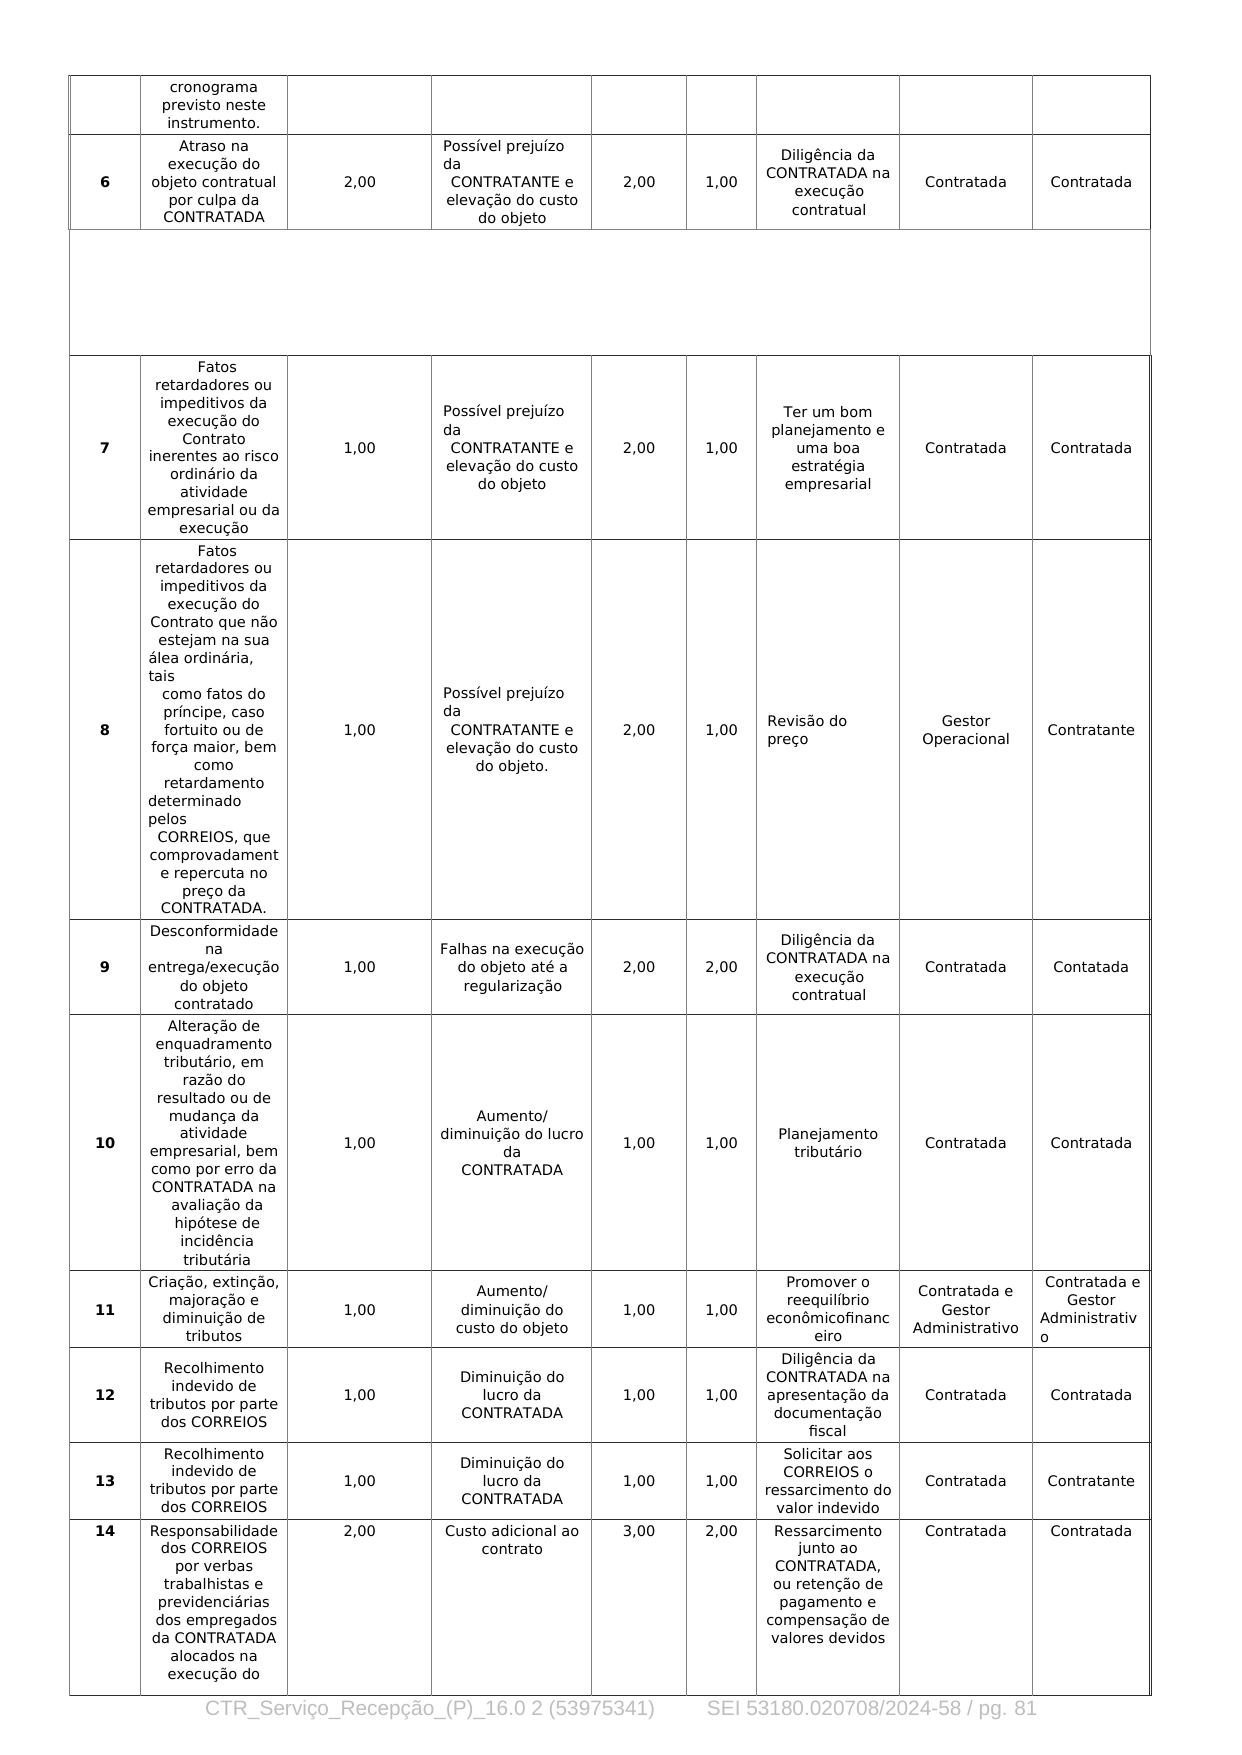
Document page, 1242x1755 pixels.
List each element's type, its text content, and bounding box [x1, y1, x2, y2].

table_cell Responsabilidade dos CORREIOS por verbas trabalhistas e previdenciárias dos empregados da CONTRATADA alocados na execução do [141, 1520, 287, 1694]
table_cell 7 [70, 356, 140, 539]
table_cell 1,00 [288, 1015, 431, 1270]
table_cell Possível prejuízo da CONTRATANTE e elevação do custo do objeto [432, 135, 591, 229]
table_cell 2,00 [592, 356, 686, 539]
table_cell 2,00 [592, 920, 686, 1014]
table_cell Atraso na execução do objeto contratual por culpa da CONTRATADA [141, 135, 287, 229]
table_cell 2,00 [687, 1520, 756, 1694]
table_cell 9 [70, 920, 140, 1014]
table_cell 1,00 [687, 1443, 756, 1519]
table_cell Contratada [1033, 356, 1149, 539]
table_cell Possível prejuízo da CONTRATANTE e elevação do custo do objeto. [432, 540, 591, 919]
table_cell Fatos retardadores ou impeditivos da execução do Contrato que não estejam na sua álea ordinária, tais como fatos do príncipe, caso fortuito ou de força maior, bem como retardamento determinado pelos CORREIOS, que comprovadamente repercuta no preço da CONTRATADA. [141, 540, 287, 919]
table_cell 1,00 [592, 1015, 686, 1270]
table_cell Contatada [1033, 920, 1149, 1014]
table_cell Diligência da CONTRATADA na execução contratual [757, 920, 899, 1014]
table_cell Promover o reequilíbrio econômicofinanceiro [757, 1271, 899, 1347]
table_cell 1,00 [687, 1348, 756, 1442]
table_cell 11 [70, 1271, 140, 1347]
table_cell Aumento/diminuição do lucro da CONTRATADA [432, 1015, 591, 1270]
table_cell 8 [70, 540, 140, 919]
table_cell [70, 230, 1150, 355]
table_cell [71, 76, 140, 134]
table_cell Recolhimento indevido de tributos por parte dos CORREIOS [141, 1443, 287, 1519]
table_cell 1,00 [687, 540, 756, 919]
table_cell Revisão do preço [757, 540, 899, 919]
table_cell Contratada [900, 920, 1032, 1014]
table_cell Contratante [1033, 1443, 1149, 1519]
table_cell Gestor Operacional [900, 540, 1032, 919]
table_cell Contratada [900, 1348, 1032, 1442]
table_cell Criação, extinção, majoração e diminuição de tributos [141, 1271, 287, 1347]
table_cell [1033, 76, 1150, 134]
table_cell 1,00 [288, 1443, 431, 1519]
table_cell Contratada [1033, 1348, 1149, 1442]
table_cell Contratada [1033, 1520, 1149, 1694]
table_cell 1,00 [687, 135, 756, 229]
table_cell Contratada e Gestor Administrativo [900, 1271, 1032, 1347]
table_cell 6 [71, 135, 140, 229]
table_cell [900, 76, 1032, 134]
table_cell 1,00 [687, 356, 756, 539]
table_cell 13 [70, 1443, 140, 1519]
table_cell 1,00 [288, 540, 431, 919]
table_cell Contratante [1033, 540, 1149, 919]
table_cell 2,00 [288, 135, 431, 229]
table_cell 1,00 [687, 1015, 756, 1270]
table_cell 14 [70, 1520, 140, 1694]
table_cell cronograma previsto neste instrumento. [141, 76, 287, 134]
table_cell 1,00 [687, 1271, 756, 1347]
table_cell Alteração de enquadramento tributário, em razão do resultado ou de mudança da atividade empresarial, bem como por erro da CONTRATADA na avaliação da hipótese de incidência tributária [141, 1015, 287, 1270]
table_cell 1,00 [288, 1348, 431, 1442]
table_cell Ressarcimento junto ao CONTRATADA, ou retenção de pagamento e compensação de valores devidos [757, 1520, 899, 1694]
table_cell 3,00 [592, 1520, 686, 1694]
table_cell 2,00 [288, 1520, 431, 1694]
table_cell [687, 76, 756, 134]
table_cell Planejamento tributário [757, 1015, 899, 1270]
table_cell Desconformidade na entrega/execução do objeto contratado [141, 920, 287, 1014]
table_cell Recolhimento indevido de tributos por parte dos CORREIOS [141, 1348, 287, 1442]
table_cell Custo adicional ao contrato [432, 1520, 591, 1694]
table_cell 10 [70, 1015, 140, 1270]
table_cell Contratada [1033, 1015, 1149, 1270]
table_cell [288, 76, 431, 134]
table_cell Diminuição do lucro da CONTRATADA [432, 1443, 591, 1519]
table_cell [432, 76, 591, 134]
table_cell Solicitar aos CORREIOS o ressarcimento do valor indevido [757, 1443, 899, 1519]
table_cell Contratada [900, 1015, 1032, 1270]
table_cell 1,00 [288, 920, 431, 1014]
table_cell 2,00 [687, 920, 756, 1014]
table_cell Diligência da CONTRATADA na apresentação da documentação fiscal [757, 1348, 899, 1442]
table_cell Contratada [1033, 135, 1150, 229]
table_cell Contratada [900, 1443, 1032, 1519]
table_cell Fatos retardadores ou impeditivos da execução do Contrato inerentes ao risco ordinário da atividade empresarial ou da execução [141, 356, 287, 539]
table_cell 1,00 [288, 356, 431, 539]
table_cell Diminuição do lucro da CONTRATADA [432, 1348, 591, 1442]
table_cell 1,00 [592, 1271, 686, 1347]
table_cell 1,00 [592, 1443, 686, 1519]
table_cell Contratada [900, 135, 1032, 229]
table_cell Diligência da CONTRATADA na execução contratual [757, 135, 899, 229]
table_cell Contratada [900, 1520, 1032, 1694]
table_cell [592, 76, 686, 134]
table_cell Contratada e Gestor Administrativo [1033, 1271, 1149, 1347]
table_cell 1,00 [288, 1271, 431, 1347]
table_cell Aumento/diminuição do custo do objeto [432, 1271, 591, 1347]
table_cell 2,00 [592, 540, 686, 919]
table_cell 2,00 [592, 135, 686, 229]
table_cell 12 [70, 1348, 140, 1442]
table_cell Contratada [900, 356, 1032, 539]
table_cell 1,00 [592, 1348, 686, 1442]
table_cell Possível prejuízo da CONTRATANTE e elevação do custo do objeto [432, 356, 591, 539]
table_cell Falhas na execução do objeto até a regularização [432, 920, 591, 1014]
table_cell [757, 76, 899, 134]
table_cell Ter um bom planejamento e uma boa estratégia empresarial [757, 356, 899, 539]
